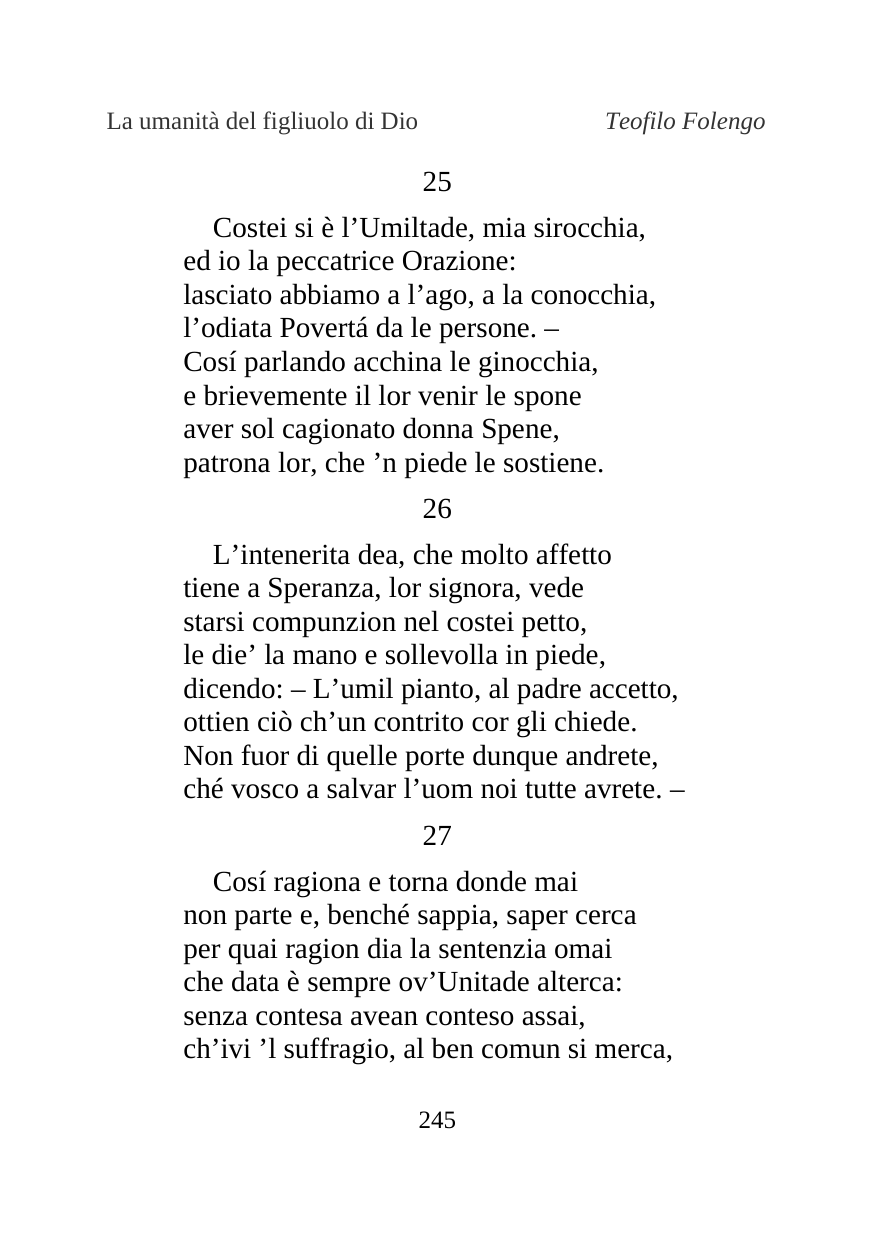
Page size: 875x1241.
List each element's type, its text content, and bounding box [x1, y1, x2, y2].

text Cosí ragiona e torna donde mai non parte e, benché sappia, saper cerca per quai ragion dia la sentenzia omai che data è sempre ov’Unitade alterca: senza contesa avean conteso assai, ch’ivi ’l suffragio, al ben comun si merca, [183, 864, 768, 1065]
text Costei si è l’Umiltade, mia sirocchia, ed io la peccatrice Orazione: lasciato abbiamo a l’ago, a la conocchia, l’odiata Povertá da le persone. – Cosí parlando acchina le ginocchia, e brievemente il lor venir le spone aver sol cagionato donna Spene, patrona lor, che ’n piede le sostiene. [183, 210, 768, 478]
text 27 [106, 818, 768, 851]
text L’intenerita dea, che molto affetto tiene a Speranza, lor signora, vede starsi compunzion nel costei petto, le die’ la mano e sollevolla in piede, dicendo: – L’umil pianto, al padre accetto, ottien ciò ch’un contrito cor gli chiede. Non fuor di quelle porte dunque andrete, ché vosco a salvar l’uom noi tutte avrete. – [183, 537, 768, 805]
text 26 [106, 491, 768, 524]
text 25 [106, 164, 768, 197]
